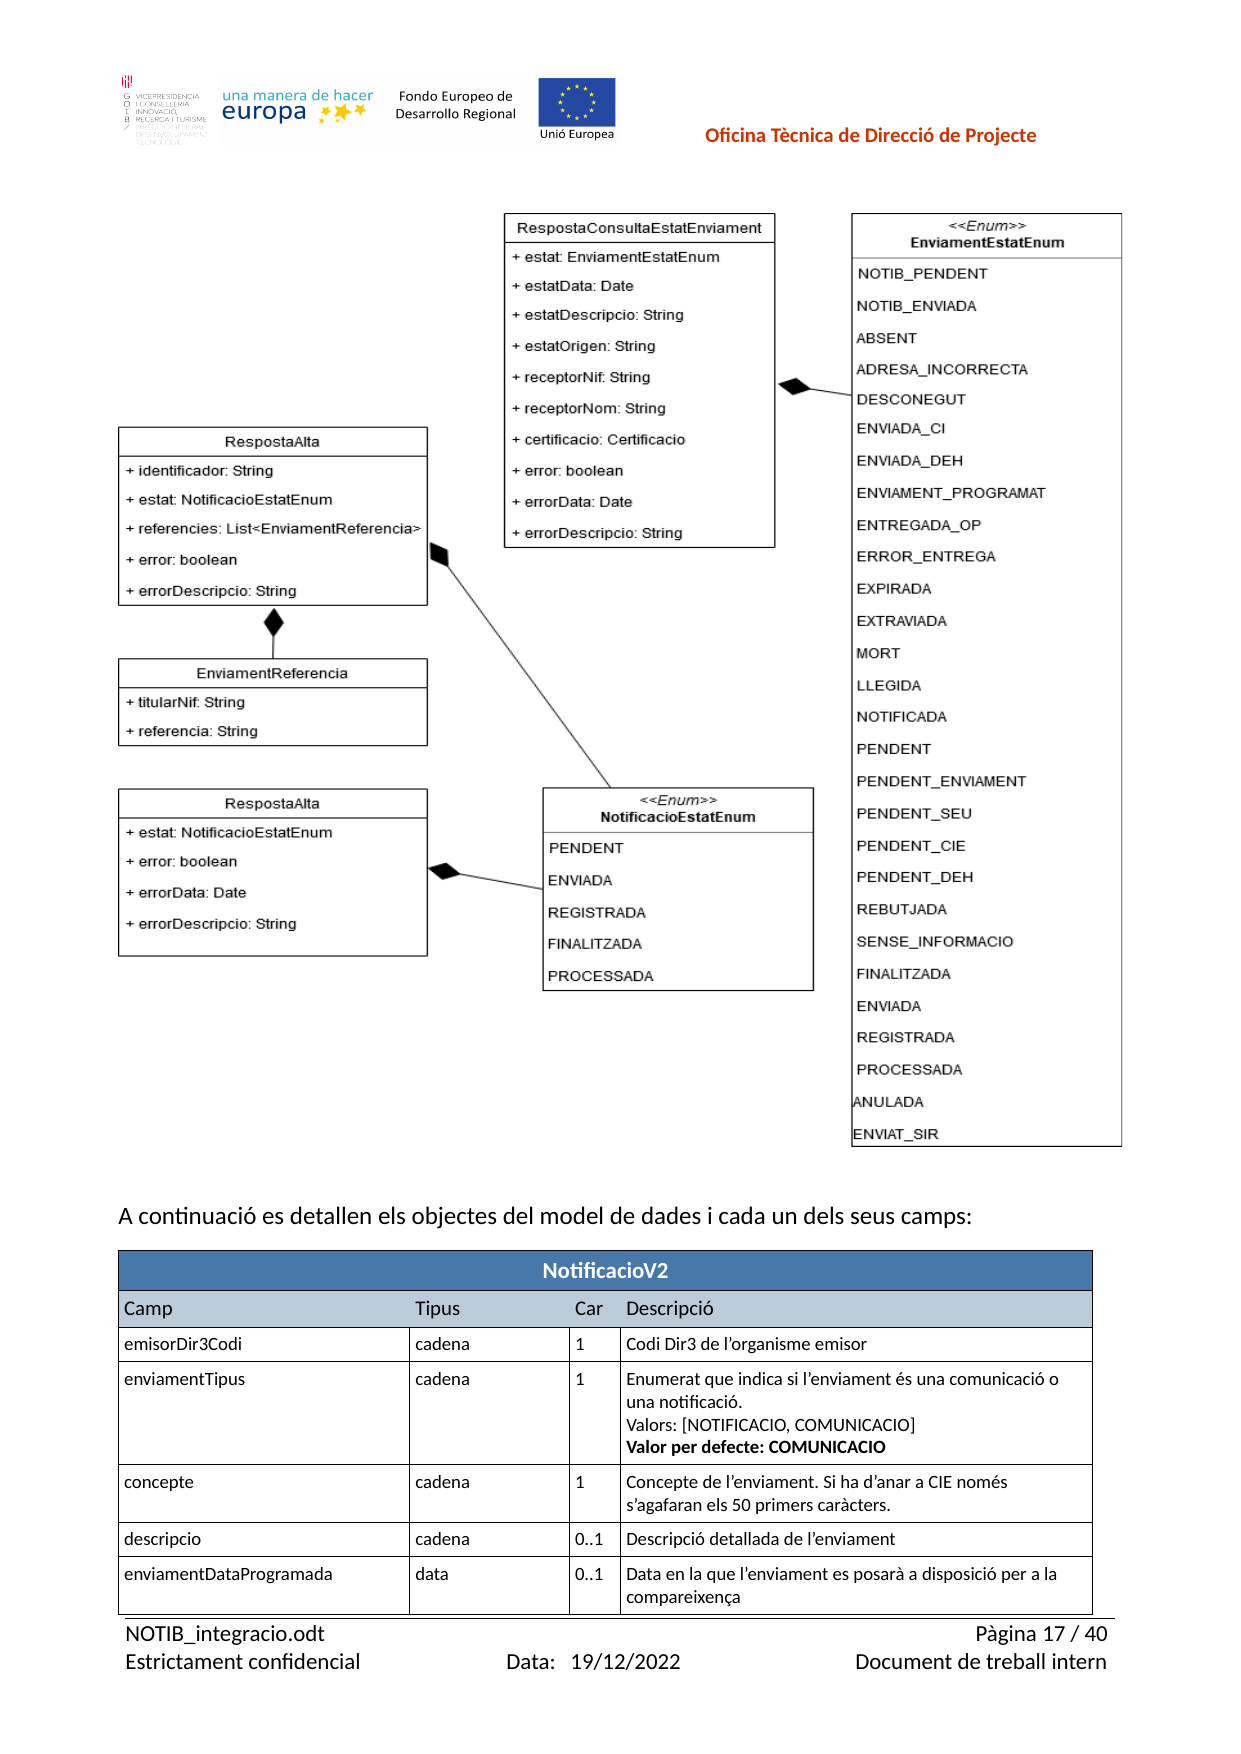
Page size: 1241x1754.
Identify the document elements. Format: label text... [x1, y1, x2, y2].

table_cell Camp [119, 1291, 409, 1327]
table_cell 1 [570, 1465, 620, 1522]
table_cell 0..1 [570, 1557, 620, 1614]
table_cell Data en la que l’enviament es posarà a disposició per a la compareixença [621, 1557, 1092, 1614]
table_cell 1 [570, 1362, 620, 1464]
table_cell Concepte de l’enviament. Si ha d’anar a CIE només s’agafaran els 50 primers caràcters. [621, 1465, 1092, 1522]
table_cell cadena [410, 1523, 569, 1556]
table_header NotificacioV2 [119, 1251, 1092, 1290]
table_cell 1 [570, 1328, 620, 1361]
table_cell concepte [119, 1465, 409, 1522]
table_cell 0..1 [570, 1523, 620, 1556]
table_cell Descripció detallada de l’enviament [621, 1523, 1092, 1556]
table_cell cadena [410, 1465, 569, 1522]
table_cell cadena [410, 1328, 569, 1361]
table_cell descripcio [119, 1523, 409, 1556]
table_cell Descripció [620, 1291, 1092, 1327]
table_cell Car [569, 1291, 620, 1327]
table_cell data [410, 1557, 569, 1614]
picture [118, 213, 1123, 1147]
table_cell Tipus [409, 1291, 569, 1327]
table_cell enviamentDataProgramada [119, 1557, 409, 1614]
picture [118, 73, 213, 147]
picture [219, 73, 621, 147]
table_cell Enumerat que indica si l’enviament és una comunicació o una notificació. Valors: [NOTIFICACIO, COMUNICACIO] Valor per defecte: COMUNICACIO [621, 1362, 1092, 1464]
table_cell emisorDir3Codi [119, 1328, 409, 1361]
text A continuació es detallen els objectes del model de dades i cada un dels seus camps: [118, 1201, 1122, 1231]
table_cell Codi Dir3 de l’organisme emisor [621, 1328, 1092, 1361]
table_cell cadena [410, 1362, 569, 1464]
table_cell enviamentTipus [119, 1362, 409, 1464]
